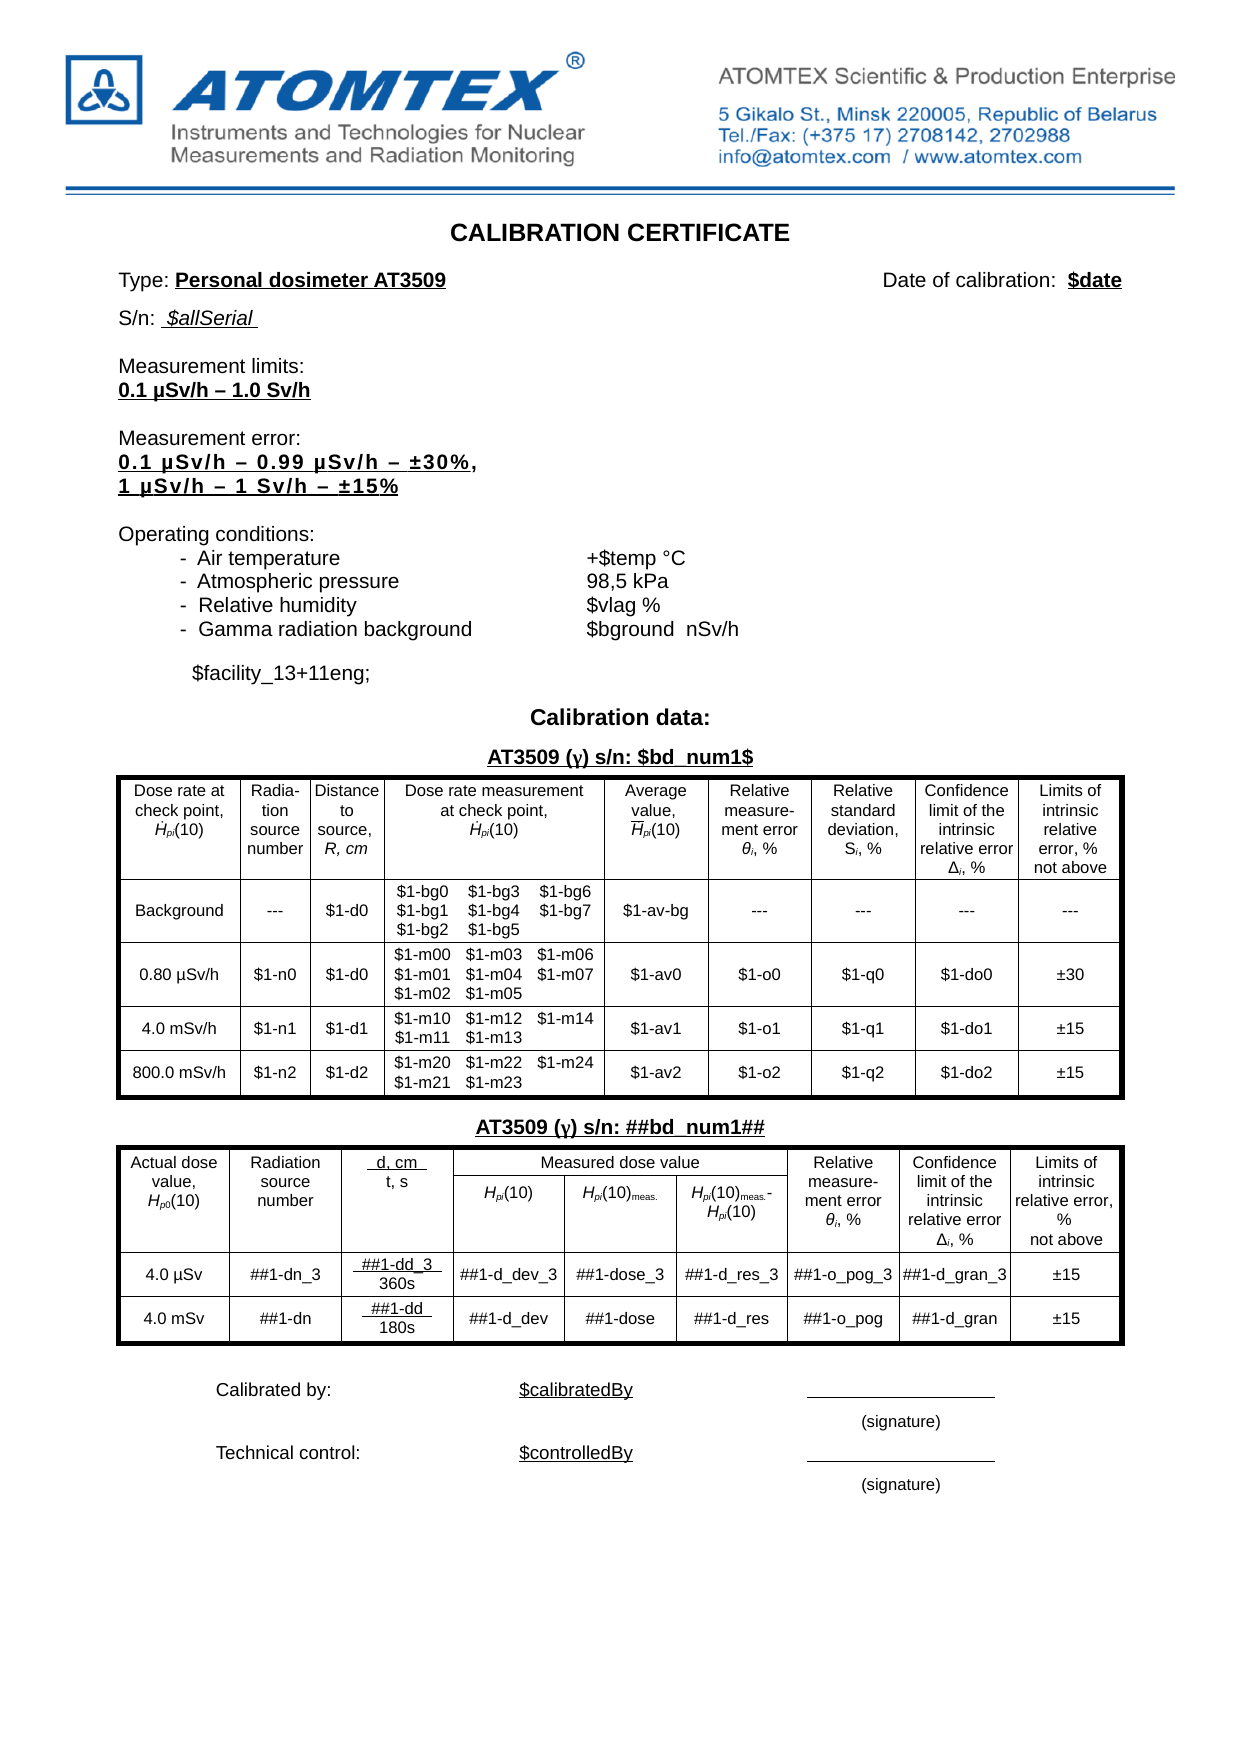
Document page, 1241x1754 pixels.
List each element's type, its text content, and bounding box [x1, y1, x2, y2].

text Measurement limits: [118, 354, 1122, 378]
table_cell --- [241, 880, 310, 942]
table_cell $1-q2 [812, 1051, 915, 1095]
table_cell Actual dose value, Hp0(10) [121, 1150, 229, 1252]
table_cell ±15 [1011, 1297, 1119, 1341]
table_cell $1-o0 [709, 943, 811, 1006]
text CALIBRATION CERTIFICATE [118, 218, 1122, 247]
table_cell 0.80 µSv/h [121, 943, 240, 1006]
table_cell --- [812, 880, 915, 942]
table_cell $1-n0 [241, 943, 310, 1006]
text - Gamma radiation background $bground nSv/h [179, 617, 1122, 641]
table_cell $1-av1 [605, 1007, 708, 1050]
table_cell $1-d0 [311, 943, 384, 1006]
table_cell Relative measure-ment error θi, % [788, 1150, 899, 1252]
table_cell ##1-d_gran [900, 1297, 1010, 1341]
table_cell $1-n2 [241, 1051, 310, 1095]
table_header Calibrated by: [210, 1373, 513, 1406]
table_cell ±30 [1019, 943, 1119, 1006]
table_cell Hpi(10) [454, 1176, 564, 1252]
table_cell Hpi(10)meas.-Hpi(10) [677, 1176, 787, 1252]
table_cell $1-m20 $1-m21 $1-m22 $1-m23 $1-m24 [385, 1051, 604, 1095]
text $facility_13+11eng; [118, 660, 1122, 684]
table_cell ##1-d_dev [454, 1297, 564, 1341]
table_cell [210, 1469, 513, 1500]
table_cell Confidence limit of the intrinsic relative error Δi, % [916, 780, 1018, 878]
table_cell ##1-dn_3 [230, 1253, 341, 1296]
table_cell [514, 1406, 771, 1436]
table_cell $1-m00 $1-m01 $1-m02 $1-m03 $1-m04 $1-m05 $1-m06 $1-m07 [385, 943, 604, 1006]
table_cell $1-n1 [241, 1007, 310, 1050]
table_cell $1-d2 [311, 1051, 384, 1095]
text S/n: $allSerial [118, 306, 1122, 330]
table_cell Dose rate at check point, Ḣpi(10) [121, 780, 240, 878]
table_header AT3509 (γ) s/n: $bd_num1$ [118, 730, 1122, 774]
table_cell Confidence limit of the intrinsic relative error Δi, % [900, 1150, 1010, 1252]
table_cell ##1-o_pog_3 [788, 1253, 899, 1296]
table_cell Technical control: [210, 1436, 513, 1469]
table_cell [771, 1436, 1030, 1469]
text - Relative humidity $vlag % [179, 593, 1122, 617]
table_cell ##1-d_dev_3 [454, 1253, 564, 1296]
table_cell [210, 1406, 513, 1436]
text 0.1 µSv/h – 1.0 Sv/h [118, 378, 1122, 402]
text Operating conditions: [118, 521, 1122, 545]
table_cell ##1-dn [230, 1297, 341, 1341]
table_cell $1-q0 [812, 943, 915, 1006]
table_header [771, 1373, 1030, 1406]
table_cell --- [1019, 880, 1119, 942]
table_cell Average value, Ḣpi(10) [605, 780, 708, 878]
text Calibration data: [118, 703, 1122, 730]
table_cell $1-do1 [916, 1007, 1018, 1050]
table_cell Background [121, 880, 240, 942]
table_cell $1-q1 [812, 1007, 915, 1050]
table_cell $controlledBy [514, 1436, 771, 1469]
table_cell $1-m10 $1-m11 $1-m12 $1-m13 $1-m14 [385, 1007, 604, 1050]
table_cell $1-bg0 $1-bg1 $1-bg2 $1-bg3 $1-bg4 $1-bg5 $1-bg6 $1-bg7 [385, 880, 604, 942]
table_cell $1-av2 [605, 1051, 708, 1095]
table_cell ##1-d_res_3 [677, 1253, 787, 1296]
table_cell $1-o1 [709, 1007, 811, 1050]
table_header AT3509 (γ) s/n: ##bd_num1## [118, 1100, 1122, 1144]
table_cell Radiation source number [230, 1150, 341, 1252]
table_cell Distance to source, R, сm [311, 780, 384, 878]
table_cell Radia-tion source number [241, 780, 310, 878]
table_cell Hpi(10)meas. [565, 1176, 676, 1252]
table_cell ±15 [1019, 1007, 1119, 1050]
table_cell ##1-dd_3 360s [342, 1253, 453, 1296]
table_cell Relative measure-ment error θi, % [709, 780, 811, 878]
table_cell $1-d1 [311, 1007, 384, 1050]
table_cell 4.0 mSv/h [121, 1007, 240, 1050]
text Type: Personal dosimeter AT3509 Date of calibration: $date [118, 267, 1122, 291]
table_cell ##1-dose [565, 1297, 676, 1341]
text 1 µSv/h – 1 Sv/h – ±15% [118, 473, 1122, 497]
table_cell Limits of intrinsic relative error, % not above [1011, 1150, 1119, 1252]
table_cell Limits of intrinsic relative error, % not above [1019, 780, 1119, 878]
table_cell ##1-d_gran_3 [900, 1253, 1010, 1296]
text 0.1 µSv/h – 0.99 µSv/h – ±30%, [118, 449, 1122, 473]
table_cell 4.0 mSv [121, 1297, 229, 1341]
table_cell ##1-d_res [677, 1297, 787, 1341]
text - Air temperature +$temp °C [179, 545, 1122, 569]
table_cell --- [916, 880, 1018, 942]
table_cell ##1-dd 180s [342, 1297, 453, 1341]
table_cell Measured dose value [454, 1150, 787, 1175]
table_cell $1-do0 [916, 943, 1018, 1006]
table_cell $1-av0 [605, 943, 708, 1006]
text Measurement error: [118, 426, 1122, 449]
text - Atmospheric pressure 98,5 kPa [179, 569, 1122, 593]
table_cell 4.0 µSv [121, 1253, 229, 1296]
table_cell $1-o2 [709, 1051, 811, 1095]
table_cell $1-av-bg [605, 880, 708, 942]
table_cell (signature) [771, 1469, 1030, 1500]
table_cell 800.0 mSv/h [121, 1051, 240, 1095]
table_cell Dose rate measurement at check point, Ḣpi(10) [385, 780, 604, 878]
table_cell ##1-dose_3 [565, 1253, 676, 1296]
table_cell Relative standard deviation, Si, % [812, 780, 915, 878]
table_cell d, cm t, s [342, 1150, 453, 1252]
table_cell --- [709, 880, 811, 942]
table_cell ±15 [1011, 1253, 1119, 1296]
table_header $calibratedBy [514, 1373, 771, 1406]
table_cell ##1-o_pog [788, 1297, 899, 1341]
table_cell [514, 1469, 771, 1500]
table_cell $1-do2 [916, 1051, 1018, 1095]
table_cell ±15 [1019, 1051, 1119, 1095]
table_cell (signature) [771, 1406, 1030, 1436]
table_cell $1-d0 [311, 880, 384, 942]
